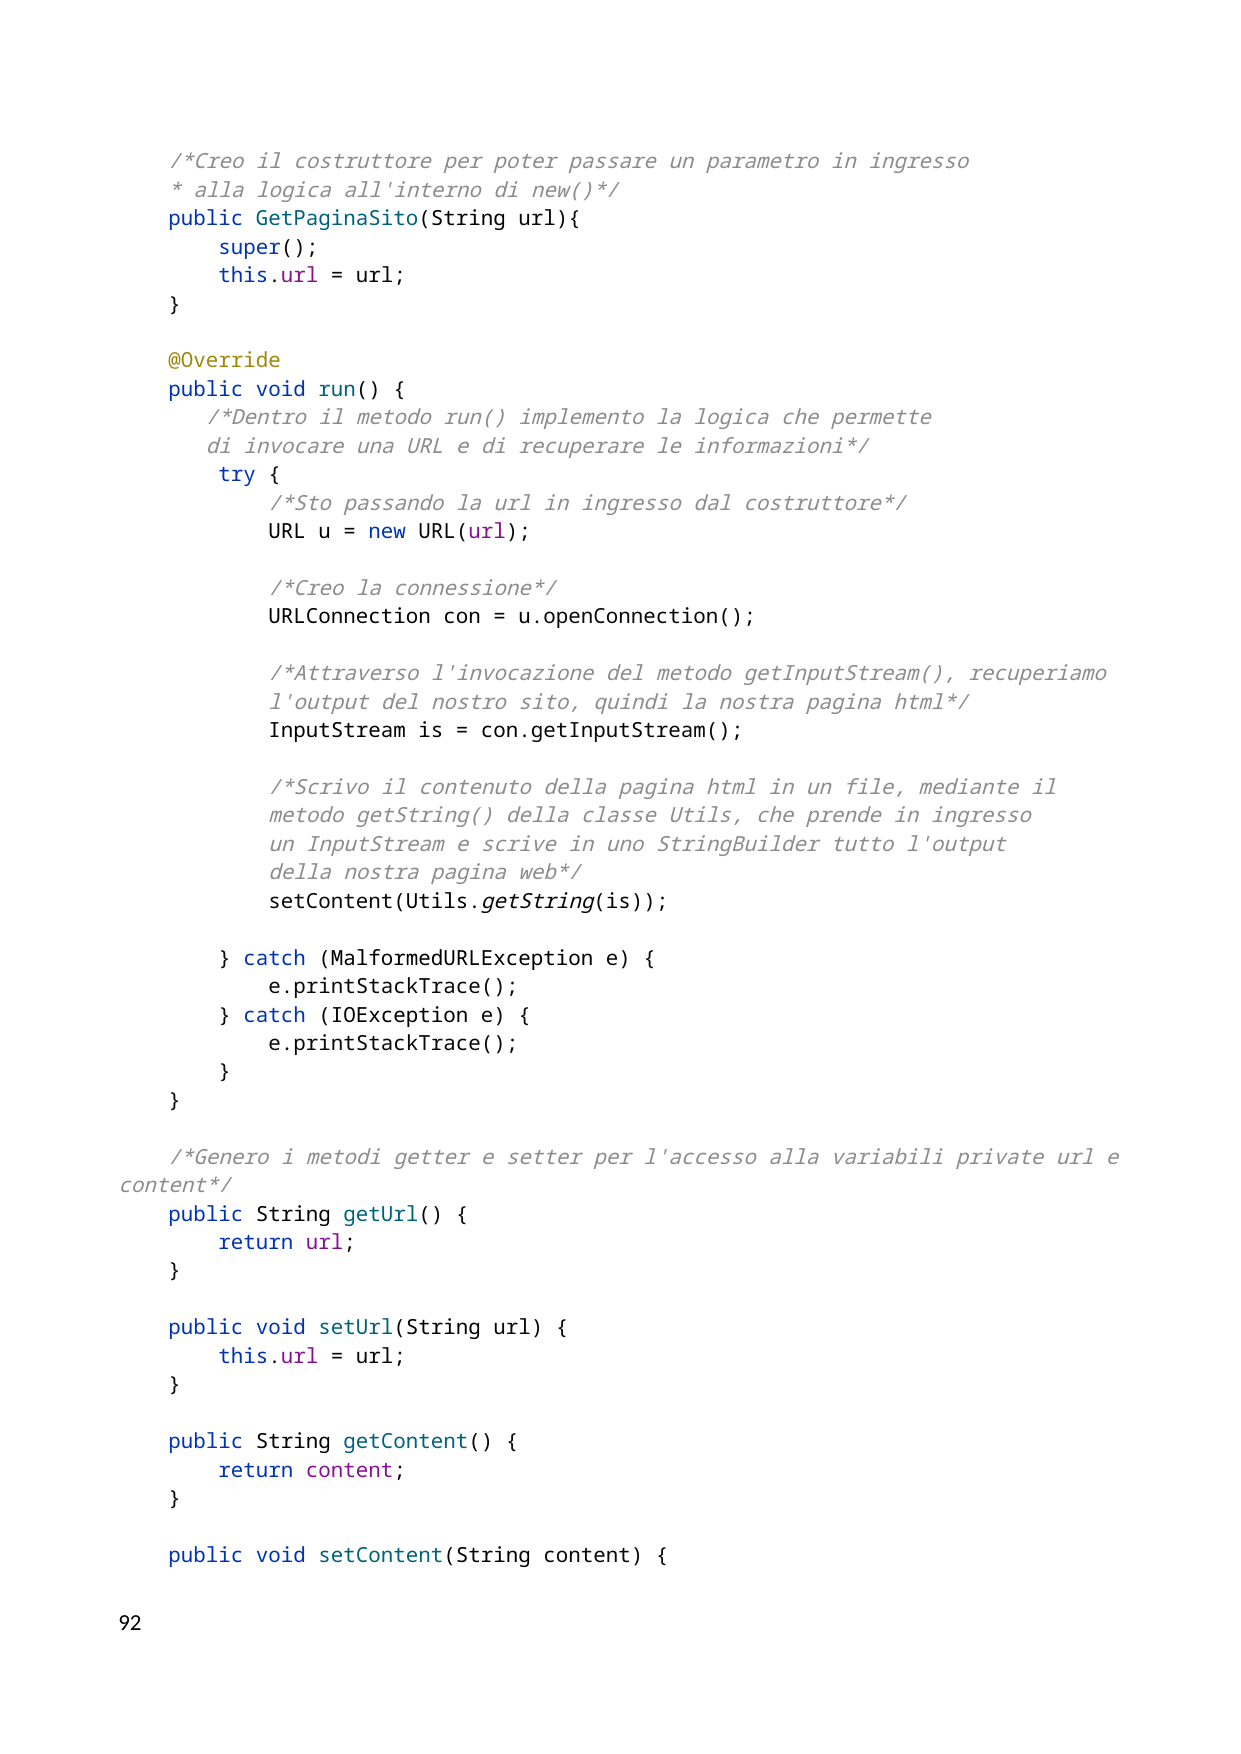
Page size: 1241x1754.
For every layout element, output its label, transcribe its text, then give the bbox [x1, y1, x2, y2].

text /*Creo il costruttore per poter passare un parametro in ingresso * alla logica all'interno di new()*/ public GetPaginaSito(String url){ super(); this.url = url; } @Override public void run() { /*Dentro il metodo run() implemento la logica che permette di invocare una URL e di recuperare le informazioni*/ try { /*Sto passando la url in ingresso dal costruttore*/ URL u = new URL(url); /*Creo la connessione*/ URLConnection con = u.openConnection(); /*Attraverso l'invocazione del metodo getInputStream(), recuperiamo l'output del nostro sito, quindi la nostra pagina html*/ InputStream is = con.getInputStream(); /*Scrivo il contenuto della pagina html in un file, mediante il metodo getString() della classe Utils, che prende in ingresso un InputStream e scrive in uno StringBuilder tutto l'output della nostra pagina web*/ setContent(Utils.getString(is)); } catch (MalformedURLException e) { e.printStackTrace(); } catch (IOException e) { e.printStackTrace(); } } /*Genero i metodi getter e setter per l'accesso alla variabili private url e content*/ public String getUrl() { return url; } public void setUrl(String url) { this.url = url; } public String getContent() { return content; } public void setContent(String content) { [118, 118, 1122, 1568]
